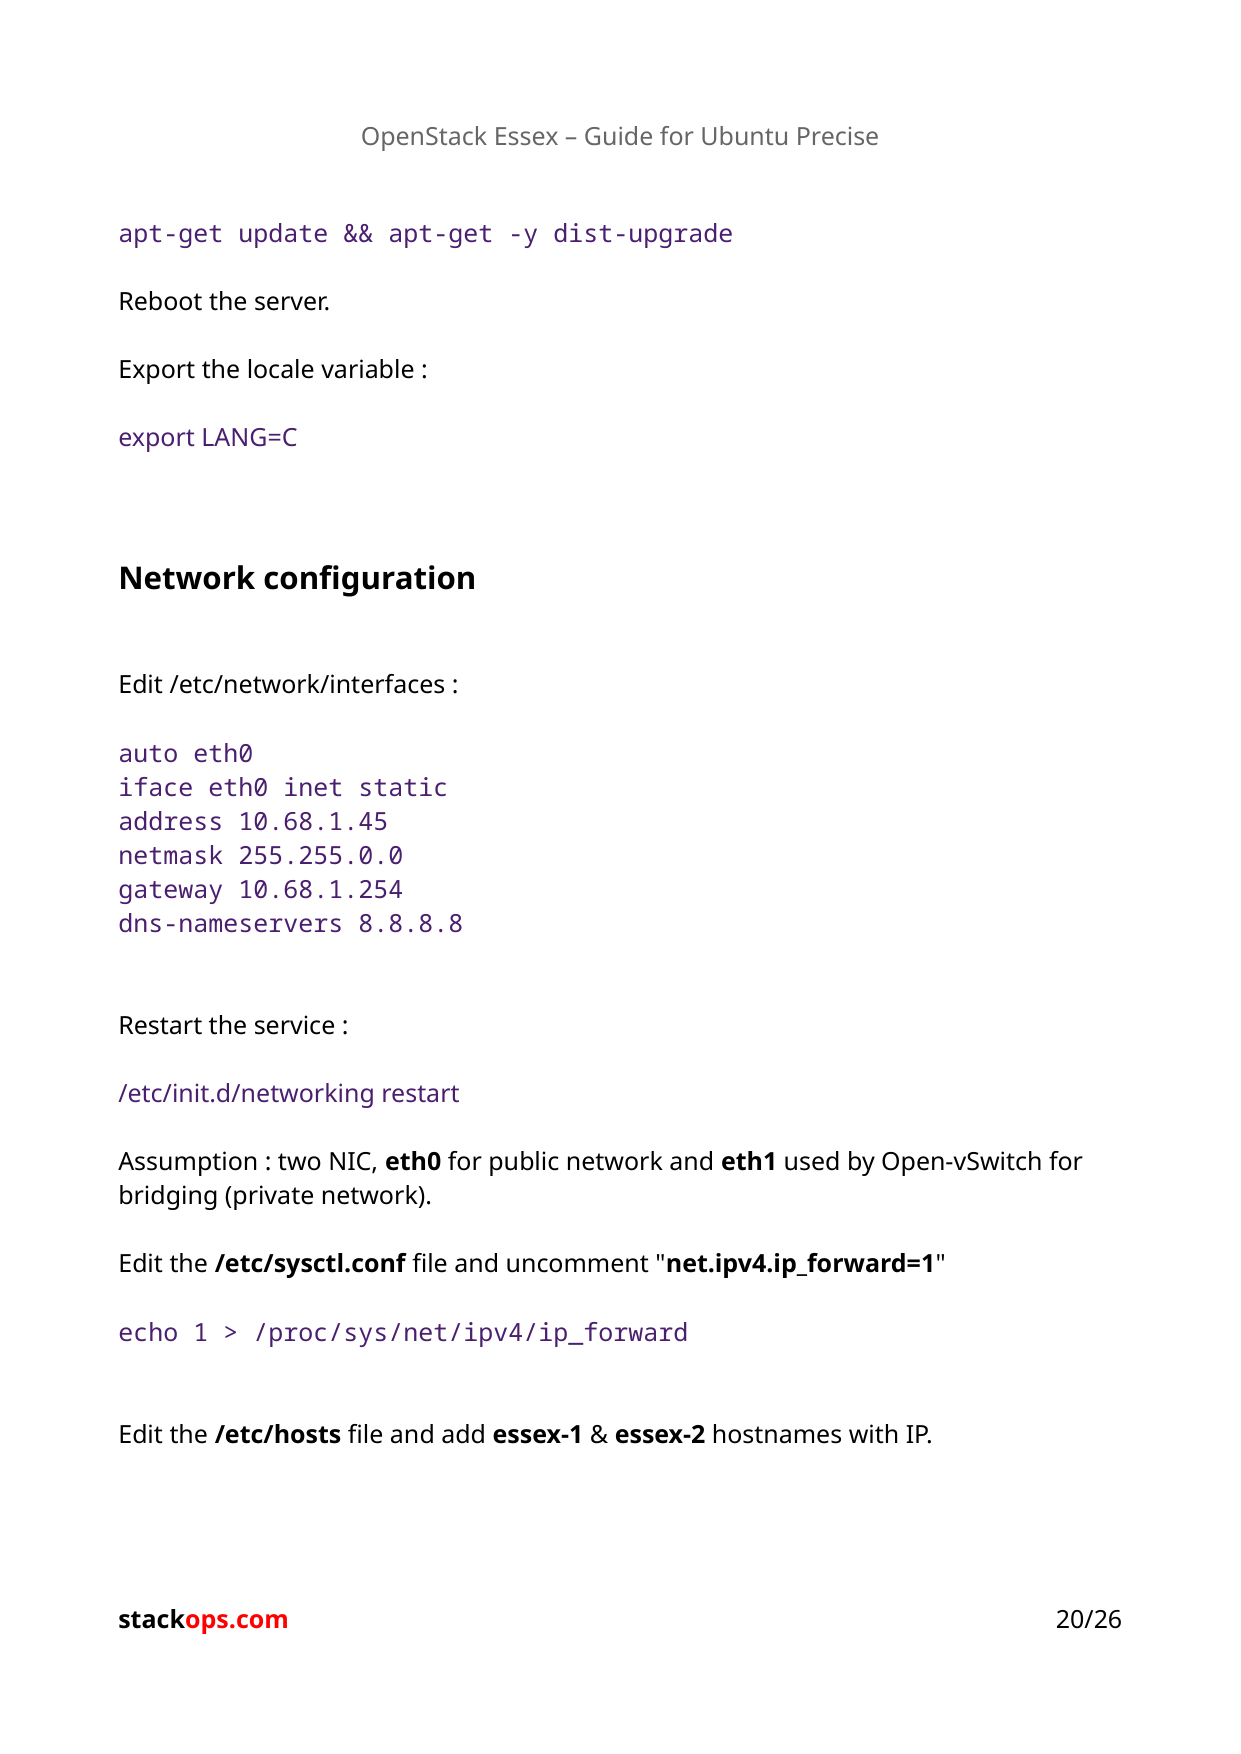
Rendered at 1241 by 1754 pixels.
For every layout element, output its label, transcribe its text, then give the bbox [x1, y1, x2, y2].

text netmask 255.255.0.0 [118, 837, 1122, 871]
text Restart the service : [118, 1008, 1122, 1042]
text export LANG=C [118, 420, 1122, 454]
text iface eth0 inet static [118, 769, 1122, 803]
text Export the locale variable : [118, 352, 1122, 386]
text apt-get update && apt-get -y dist-upgrade [118, 216, 1122, 250]
text Edit the /etc/hosts file and add essex-1 & essex-2 hostnames with IP. [118, 1416, 1122, 1451]
text /etc/init.d/networking restart [118, 1076, 1122, 1110]
text Edit the /etc/sysctl.conf file and uncomment "net.ipv4.ip_forward=1" [118, 1246, 1122, 1280]
text Edit /etc/network/interfaces : [118, 667, 1122, 701]
text Reboot the server. [118, 284, 1122, 318]
text Assumption : two NIC, eth0 for public network and eth1 used by Open-vSwitch for bridging (private network). [118, 1144, 1122, 1212]
text Network configuration [118, 556, 1122, 599]
text dns-nameservers 8.8.8.8 [118, 906, 1122, 939]
text address 10.68.1.45 [118, 803, 1122, 837]
text echo 1 > /proc/sys/net/ipv4/ip_forward [118, 1314, 1122, 1348]
text auto eth0 [118, 735, 1122, 769]
text gateway 10.68.1.254 [118, 871, 1122, 906]
